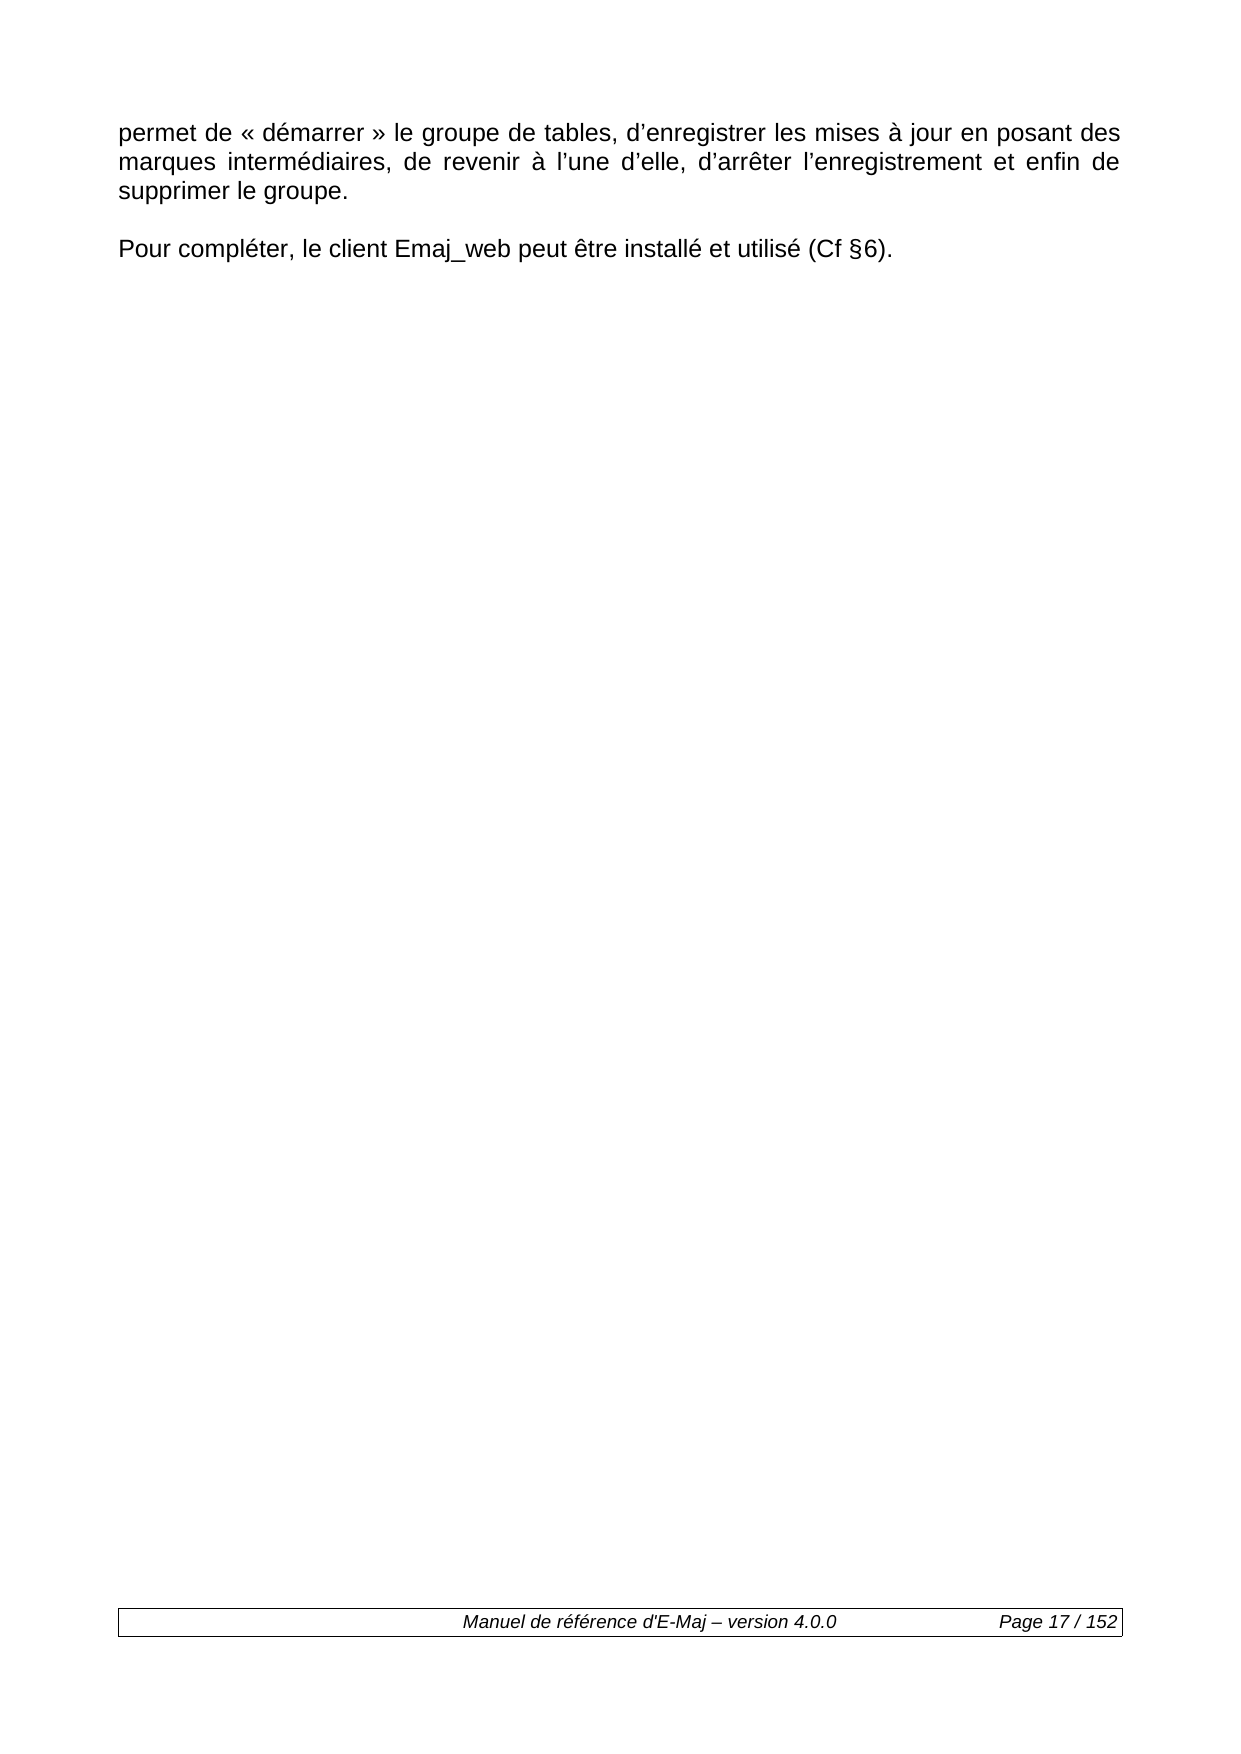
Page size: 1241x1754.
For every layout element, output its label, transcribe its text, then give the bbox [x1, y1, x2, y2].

text permet de « démarrer » le groupe de tables, d’enregistrer les mises à jour en posant des marques intermédiaires, de revenir à l’une d’elle, d’arrêter l’enregistrement et enfin de supprimer le groupe. [118, 118, 1122, 205]
text Pour compléter, le client Emaj_web peut être installé et utilisé (Cf §6). [118, 234, 1122, 263]
